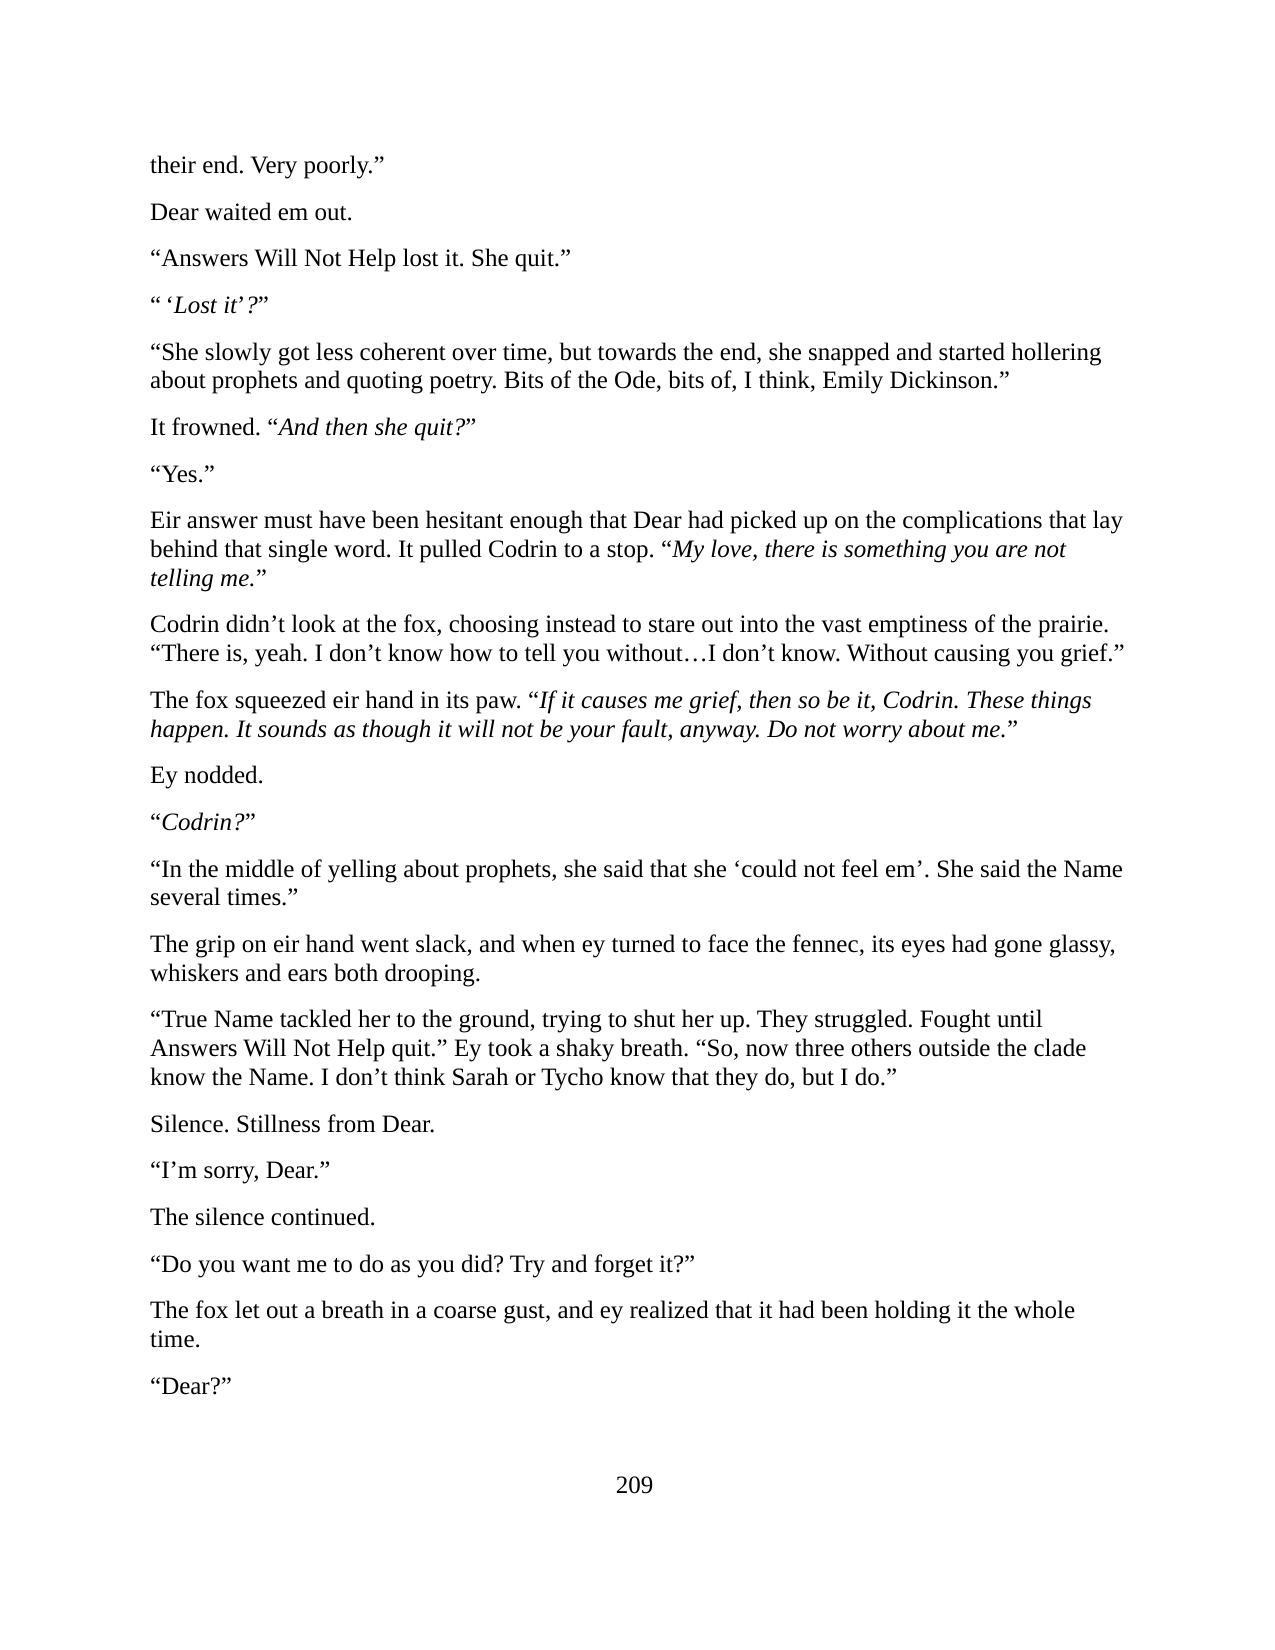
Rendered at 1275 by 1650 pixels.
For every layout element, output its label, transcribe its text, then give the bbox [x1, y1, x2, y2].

text Silence. Stillness from Dear. [150, 1109, 1125, 1137]
text “Do you want me to do as you did? Try and forget it?” [150, 1249, 1125, 1277]
text Eir answer must have been hesitant enough that Dear had picked up on the complications that lay behind that single word. It pulled Codrin to a stop. “My love, there is something you are not telling me.” [150, 505, 1125, 592]
text “True Name tackled her to the ground, trying to shut her up. They struggled. Fought until Answers Will Not Help quit.” Ey took a shaky breath. “So, now three others outside the clade know the Name. I don’t think Sarah or Tycho know that they do, but I do.” [150, 1004, 1125, 1091]
text Codrin didn’t look at the fox, choosing instead to stare out into the vast emptiness of the prairie. “There is, yeah. I don’t know how to tell you without…I don’t know. Without causing you grief.” [150, 609, 1125, 667]
text “Answers Will Not Help lost it. She quit.” [150, 243, 1125, 272]
text “ ‘Lost it’?” [150, 290, 1125, 319]
text Dear waited em out. [150, 197, 1125, 225]
text Ey nodded. [150, 760, 1125, 789]
text “In the middle of yelling about prophets, she said that she ‘could not feel em’. She said the Name several times.” [150, 854, 1125, 911]
text “I’m sorry, Dear.” [150, 1155, 1125, 1184]
text “Dear?” [150, 1371, 1125, 1399]
text The fox let out a breath in a coarse gust, and ey realized that it had been holding it the whole time. [150, 1295, 1125, 1353]
text The fox squeezed eir hand in its paw. “If it causes me grief, then so be it, Codrin. These things happen. It sounds as though it will not be your fault, anyway. Do not worry about me.” [150, 685, 1125, 742]
text “Yes.” [150, 459, 1125, 487]
text “She slowly got less coherent over time, but towards the end, she snapped and started hollering about prophets and quoting poetry. Bits of the Ode, bits of, I think, Emily Dickinson.” [150, 337, 1125, 394]
text their end. Very poorly.” [150, 150, 1125, 179]
text The grip on eir hand went slack, and when ey turned to face the fennec, its eyes had gone glassy, whiskers and ears both drooping. [150, 929, 1125, 987]
text “Codrin?” [150, 807, 1125, 836]
text It frowned. “And then she quit?” [150, 412, 1125, 441]
text The silence continued. [150, 1202, 1125, 1231]
